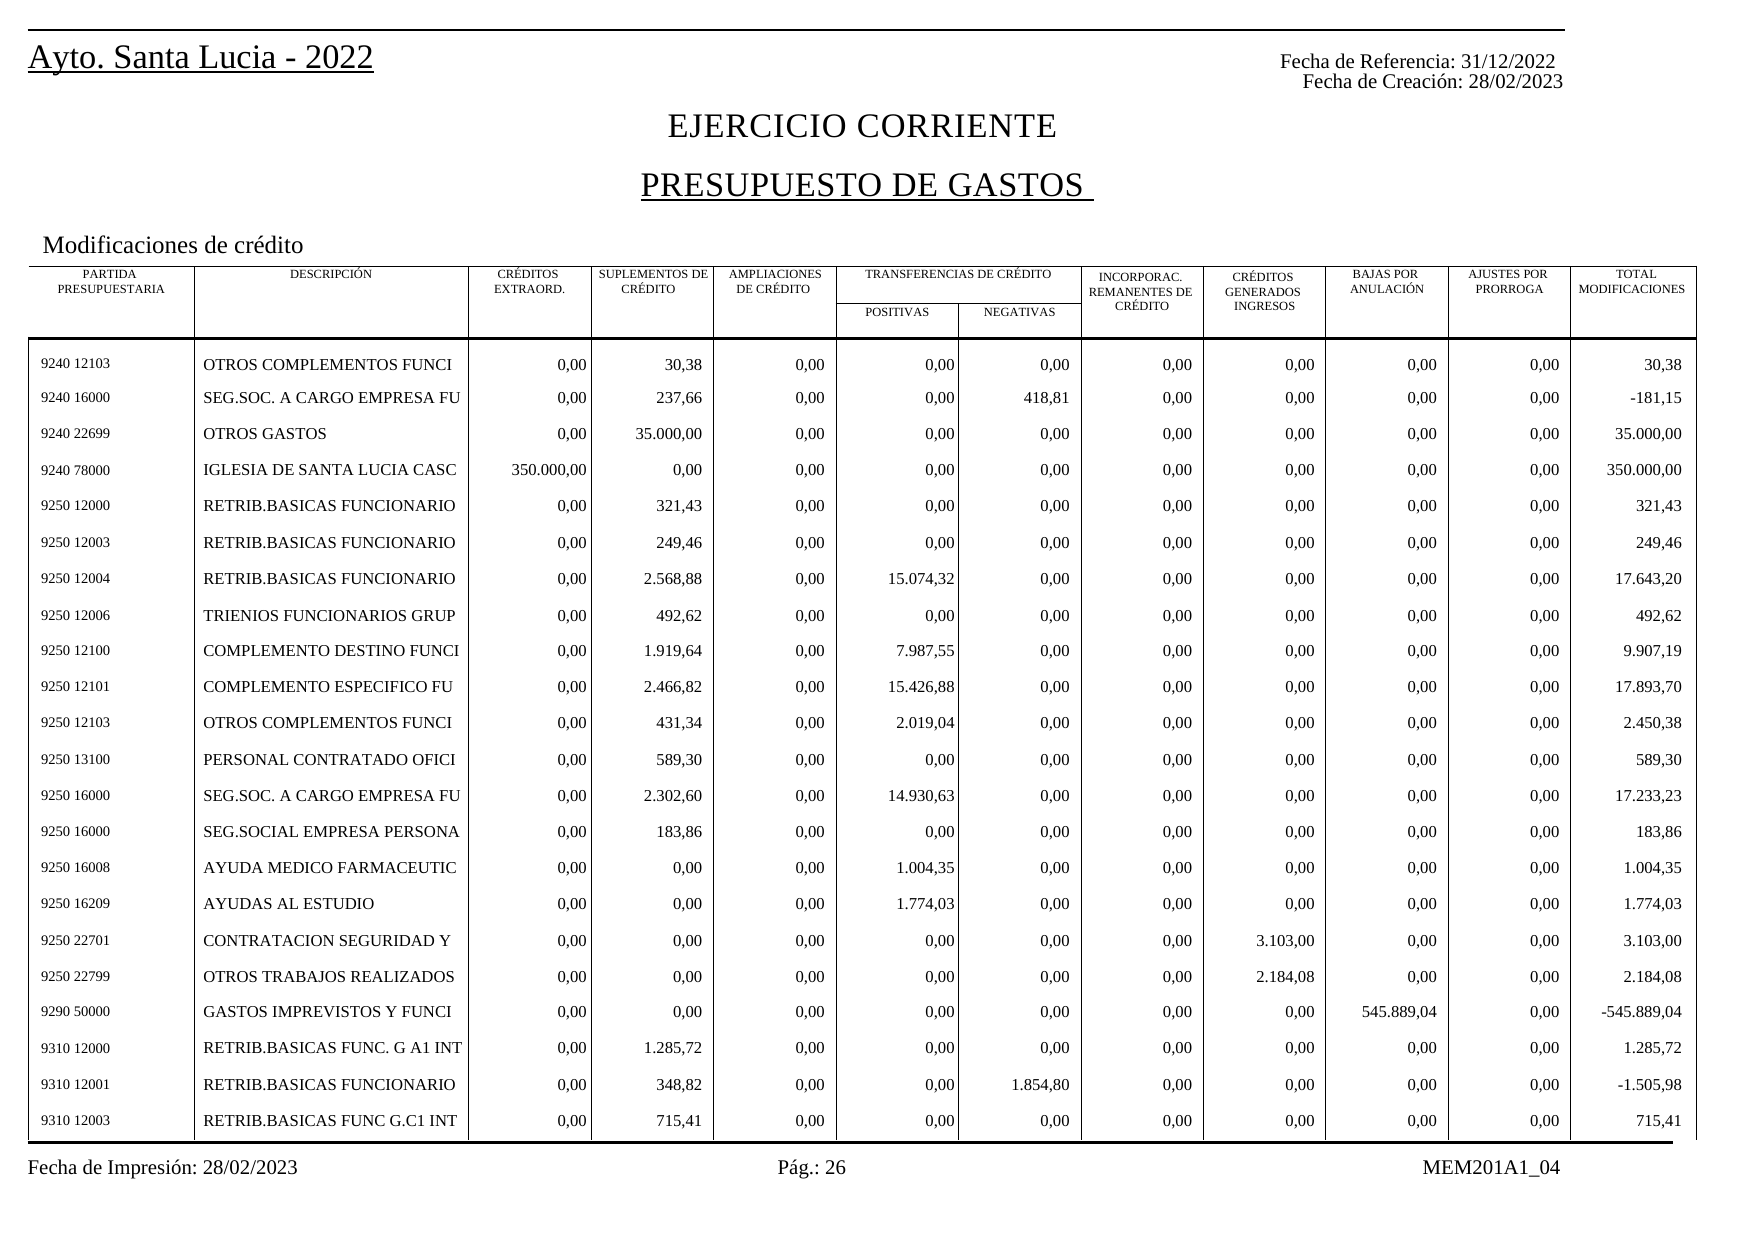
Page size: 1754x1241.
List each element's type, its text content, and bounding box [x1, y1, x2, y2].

table_cell 9250 12006 [29, 596, 194, 632]
table_cell 0,00 [714, 524, 836, 560]
table_cell -545.889,04 [1571, 994, 1696, 1030]
table_cell 0,00 [959, 849, 1081, 885]
table_cell TRIENIOS FUNCIONARIOS GRUP [195, 596, 468, 632]
table_cell 0,00 [959, 1102, 1081, 1140]
table_cell 321,43 [1571, 488, 1696, 524]
table_cell 0,00 [714, 813, 836, 849]
table_cell 0,00 [1326, 849, 1448, 885]
table_cell 0,00 [469, 632, 591, 668]
table_cell 0,00 [1449, 560, 1570, 596]
table_cell 0,00 [837, 994, 958, 1030]
table_cell 0,00 [1082, 994, 1203, 1030]
table_header BAJAS POR ANULACIÓN [1326, 267, 1448, 337]
table_cell 0,00 [959, 340, 1081, 379]
table_cell 0,00 [1204, 994, 1325, 1030]
table_cell 0,00 [714, 1066, 836, 1102]
table_header CRÉDITOS GENERADOS INGRESOS [1204, 267, 1325, 337]
table_cell 0,00 [1326, 885, 1448, 922]
table_cell POSITIVAS [837, 304, 958, 337]
table_cell 0,00 [592, 922, 713, 957]
table_cell 0,00 [1449, 524, 1570, 560]
table_cell 15.426,88 [837, 669, 958, 704]
table_cell RETRIB.BASICAS FUNC. G A1 INT [195, 1030, 468, 1066]
table_cell 0,00 [1449, 741, 1570, 777]
table_cell 3.103,00 [1204, 922, 1325, 957]
table_cell 0,00 [1326, 560, 1448, 596]
table_cell 0,00 [1449, 451, 1570, 487]
table_cell 9250 16209 [29, 885, 194, 922]
table_cell 9250 12000 [29, 488, 194, 524]
table_cell 0,00 [1204, 849, 1325, 885]
table_cell 0,00 [1326, 596, 1448, 632]
table_cell 0,00 [714, 488, 836, 524]
table_cell 249,46 [1571, 524, 1696, 560]
text PRESUPUESTO DE GASTOS [27, 167, 1697, 204]
table_cell 0,00 [469, 524, 591, 560]
table_cell RETRIB.BASICAS FUNCIONARIO [195, 1066, 468, 1102]
table_cell 0,00 [1082, 379, 1203, 415]
table_cell 1.919,64 [592, 632, 713, 668]
table_header AJUSTES POR PRORROGA [1449, 267, 1570, 337]
table_cell RETRIB.BASICAS FUNC G.C1 INT [195, 1102, 468, 1140]
table_cell 0,00 [1082, 741, 1203, 777]
table_cell 30,38 [1571, 340, 1696, 379]
table_cell 0,00 [837, 922, 958, 957]
table_cell 0,00 [469, 885, 591, 922]
table_cell 0,00 [1326, 922, 1448, 957]
table_cell 0,00 [1082, 958, 1203, 993]
table_cell 0,00 [469, 379, 591, 415]
table_cell 589,30 [592, 741, 713, 777]
table_cell 0,00 [1449, 415, 1570, 451]
table_cell 0,00 [1449, 777, 1570, 813]
table_cell 0,00 [714, 560, 836, 596]
table_cell 9250 22701 [29, 922, 194, 957]
table_cell 0,00 [959, 1030, 1081, 1066]
table_cell 0,00 [1326, 524, 1448, 560]
table_cell 9.907,19 [1571, 632, 1696, 668]
table_cell 0,00 [837, 741, 958, 777]
table_cell 9240 16000 [29, 379, 194, 415]
table_cell 0,00 [714, 379, 836, 415]
table_cell 0,00 [1082, 596, 1203, 632]
table_cell 350.000,00 [1571, 451, 1696, 487]
table_cell 0,00 [959, 777, 1081, 813]
table_cell 0,00 [1082, 1066, 1203, 1102]
table_cell 0,00 [959, 705, 1081, 741]
table_cell 0,00 [1082, 415, 1203, 451]
table_cell 492,62 [592, 596, 713, 632]
table_cell 0,00 [959, 922, 1081, 957]
table_cell CONTRATACION SEGURIDAD Y [195, 922, 468, 957]
table_cell 15.074,32 [837, 560, 958, 596]
table_cell SEG.SOC. A CARGO EMPRESA FU [195, 777, 468, 813]
table_cell 0,00 [959, 958, 1081, 993]
table_cell 0,00 [959, 415, 1081, 451]
table_cell 0,00 [469, 705, 591, 741]
table_cell NEGATIVAS [959, 304, 1081, 337]
table_cell 1.004,35 [837, 849, 958, 885]
table_cell 0,00 [1326, 777, 1448, 813]
table_cell 0,00 [714, 922, 836, 957]
table_cell 0,00 [1082, 524, 1203, 560]
table_cell 0,00 [1326, 451, 1448, 487]
table_cell 0,00 [592, 451, 713, 487]
table_cell 9250 12101 [29, 669, 194, 704]
table_cell 0,00 [1204, 777, 1325, 813]
table_cell 0,00 [714, 777, 836, 813]
table_cell 0,00 [1082, 451, 1203, 487]
table_cell 35.000,00 [592, 415, 713, 451]
table_cell 183,86 [1571, 813, 1696, 849]
table_cell 9310 12000 [29, 1030, 194, 1066]
table_cell 2.466,82 [592, 669, 713, 704]
table_cell 237,66 [592, 379, 713, 415]
table_cell 0,00 [1326, 1030, 1448, 1066]
table_cell 0,00 [1204, 669, 1325, 704]
table_cell 545.889,04 [1326, 994, 1448, 1030]
table_cell 0,00 [592, 958, 713, 993]
table_cell 0,00 [1082, 705, 1203, 741]
table_cell 0,00 [1082, 340, 1203, 379]
table_cell 9250 13100 [29, 741, 194, 777]
table_cell 0,00 [1326, 741, 1448, 777]
table_cell 0,00 [1082, 813, 1203, 849]
table_cell 0,00 [1449, 632, 1570, 668]
table_cell 0,00 [592, 994, 713, 1030]
table_cell 0,00 [592, 849, 713, 885]
table_header AMPLIACIONES DE CRÉDITO [714, 267, 836, 337]
table_cell 0,00 [714, 1102, 836, 1140]
table_cell 35.000,00 [1571, 415, 1696, 451]
table_cell 0,00 [714, 705, 836, 741]
table_cell 183,86 [592, 813, 713, 849]
table_cell 0,00 [714, 632, 836, 668]
table_cell 0,00 [837, 451, 958, 487]
table_cell OTROS COMPLEMENTOS FUNCI [195, 705, 468, 741]
table_cell 0,00 [714, 415, 836, 451]
table_cell 0,00 [1082, 885, 1203, 922]
table_cell COMPLEMENTO ESPECIFICO FU [195, 669, 468, 704]
table_cell 9250 12003 [29, 524, 194, 560]
table_cell -181,15 [1571, 379, 1696, 415]
table_cell 2.184,08 [1204, 958, 1325, 993]
table_cell 0,00 [1204, 1030, 1325, 1066]
table_cell 0,00 [959, 524, 1081, 560]
table_cell 1.854,80 [959, 1066, 1081, 1102]
table_cell SEG.SOC. A CARGO EMPRESA FU [195, 379, 468, 415]
table_cell OTROS COMPLEMENTOS FUNCI [195, 340, 468, 379]
table_cell 9250 22799 [29, 958, 194, 993]
table_cell 0,00 [1204, 379, 1325, 415]
table_cell 431,34 [592, 705, 713, 741]
table_cell 0,00 [959, 632, 1081, 668]
table_cell 0,00 [1449, 488, 1570, 524]
table_cell 2.019,04 [837, 705, 958, 741]
table_cell 0,00 [837, 1030, 958, 1066]
table_cell 0,00 [1082, 560, 1203, 596]
table_cell 0,00 [1204, 524, 1325, 560]
table_cell 0,00 [1082, 669, 1203, 704]
table_cell 0,00 [959, 560, 1081, 596]
table_cell RETRIB.BASICAS FUNCIONARIO [195, 488, 468, 524]
table_cell 0,00 [1449, 596, 1570, 632]
table_cell 0,00 [469, 741, 591, 777]
table_cell 9290 50000 [29, 994, 194, 1030]
table_cell 0,00 [1326, 958, 1448, 993]
table_cell 0,00 [1449, 705, 1570, 741]
table_cell 17.233,23 [1571, 777, 1696, 813]
table_cell 0,00 [1326, 379, 1448, 415]
table_cell 17.643,20 [1571, 560, 1696, 596]
table_header PARTIDA PRESUPUESTARIA [29, 267, 194, 337]
table_cell 0,00 [1326, 813, 1448, 849]
table_cell 0,00 [1326, 632, 1448, 668]
text Modificaciones de crédito [42, 232, 1697, 258]
table_cell 0,00 [1326, 340, 1448, 379]
table_cell 2.568,88 [592, 560, 713, 596]
table_cell 9240 22699 [29, 415, 194, 451]
table_cell AYUDA MEDICO FARMACEUTIC [195, 849, 468, 885]
table_cell 9250 12103 [29, 705, 194, 741]
table_cell 0,00 [1449, 379, 1570, 415]
table_cell GASTOS IMPREVISTOS Y FUNCI [195, 994, 468, 1030]
table_cell 350.000,00 [469, 451, 591, 487]
table_cell 0,00 [1449, 958, 1570, 993]
table_cell 1.004,35 [1571, 849, 1696, 885]
table_cell 9250 16008 [29, 849, 194, 885]
table_cell 0,00 [469, 415, 591, 451]
table_cell 0,00 [1204, 632, 1325, 668]
table_cell IGLESIA DE SANTA LUCIA CASC [195, 451, 468, 487]
table_cell 0,00 [714, 741, 836, 777]
table_cell 589,30 [1571, 741, 1696, 777]
table_cell 0,00 [714, 994, 836, 1030]
table_cell 0,00 [1082, 849, 1203, 885]
table_cell 0,00 [469, 488, 591, 524]
table_cell 0,00 [1204, 415, 1325, 451]
table_cell 0,00 [959, 669, 1081, 704]
table_cell 3.103,00 [1571, 922, 1696, 957]
table_cell 0,00 [1204, 705, 1325, 741]
table_cell PERSONAL CONTRATADO OFICI [195, 741, 468, 777]
table_cell 0,00 [714, 596, 836, 632]
table_cell 1.774,03 [1571, 885, 1696, 922]
table_cell 0,00 [714, 340, 836, 379]
table_cell 0,00 [1082, 632, 1203, 668]
table_cell 0,00 [959, 994, 1081, 1030]
text EJERCICIO CORRIENTE [27, 108, 1697, 144]
table_cell 0,00 [1204, 741, 1325, 777]
table_cell 0,00 [1204, 885, 1325, 922]
table_cell 0,00 [1449, 849, 1570, 885]
table_cell 9240 12103 [29, 340, 194, 379]
table_cell 249,46 [592, 524, 713, 560]
table_cell 0,00 [1449, 669, 1570, 704]
table_cell 0,00 [469, 958, 591, 993]
table_cell 492,62 [1571, 596, 1696, 632]
table_cell 0,00 [1204, 596, 1325, 632]
table_cell 0,00 [837, 379, 958, 415]
table_cell 0,00 [1449, 922, 1570, 957]
table_cell 0,00 [469, 1102, 591, 1140]
text Fecha de Creación: 28/02/2023 [1302, 76, 1697, 91]
table_cell 0,00 [959, 451, 1081, 487]
table_cell 0,00 [959, 885, 1081, 922]
table_cell 0,00 [1326, 1066, 1448, 1102]
table_cell 348,82 [592, 1066, 713, 1102]
table_cell 0,00 [1326, 669, 1448, 704]
table_cell RETRIB.BASICAS FUNCIONARIO [195, 524, 468, 560]
table_cell 0,00 [837, 340, 958, 379]
table_cell 9240 78000 [29, 451, 194, 487]
table_cell 321,43 [592, 488, 713, 524]
table_cell 9310 12003 [29, 1102, 194, 1140]
table_cell RETRIB.BASICAS FUNCIONARIO [195, 560, 468, 596]
table_cell 0,00 [1449, 994, 1570, 1030]
table_cell 0,00 [1204, 488, 1325, 524]
text Ayto. Santa Lucia - 2022 Fecha de Referencia: 31/12/2022 [27, 40, 1697, 76]
table_header TRANSFERENCIAS DE CRÉDITO [837, 267, 1081, 303]
table_cell 0,00 [1082, 488, 1203, 524]
table_cell 0,00 [1204, 813, 1325, 849]
table_cell 1.774,03 [837, 885, 958, 922]
table_cell 0,00 [1449, 1102, 1570, 1140]
table_header DESCRIPCIÓN [195, 267, 468, 337]
table_cell 0,00 [959, 596, 1081, 632]
table_cell 2.184,08 [1571, 958, 1696, 993]
table_cell 715,41 [1571, 1102, 1696, 1140]
table_cell OTROS TRABAJOS REALIZADOS [195, 958, 468, 993]
table_cell 0,00 [1326, 488, 1448, 524]
table_cell 0,00 [837, 813, 958, 849]
table_cell 0,00 [959, 741, 1081, 777]
table_cell 0,00 [714, 1030, 836, 1066]
table_cell 0,00 [714, 958, 836, 993]
table_cell -1.505,98 [1571, 1066, 1696, 1102]
table_cell 1.285,72 [592, 1030, 713, 1066]
table_cell 0,00 [1204, 1102, 1325, 1140]
table_cell 0,00 [1082, 777, 1203, 813]
table_cell 0,00 [1082, 1030, 1203, 1066]
table_cell 0,00 [469, 560, 591, 596]
table_cell 0,00 [1449, 813, 1570, 849]
table_cell 0,00 [469, 777, 591, 813]
table_cell 30,38 [592, 340, 713, 379]
table_cell 0,00 [1449, 1030, 1570, 1066]
table_cell 0,00 [1204, 340, 1325, 379]
table_cell AYUDAS AL ESTUDIO [195, 885, 468, 922]
table_cell 0,00 [592, 885, 713, 922]
table_cell 9250 12004 [29, 560, 194, 596]
table_header CRÉDITOS EXTRAORD. [469, 267, 591, 337]
table_header TOTAL MODIFICACIONES [1571, 267, 1696, 337]
table_cell 9250 12100 [29, 632, 194, 668]
table_cell 0,00 [469, 994, 591, 1030]
table_cell 0,00 [714, 885, 836, 922]
table_cell 0,00 [1082, 922, 1203, 957]
table_cell 0,00 [959, 488, 1081, 524]
table_cell 0,00 [837, 596, 958, 632]
table_cell 0,00 [837, 524, 958, 560]
table_cell 0,00 [469, 849, 591, 885]
table_header SUPLEMENTOS DE CRÉDITO [592, 267, 713, 337]
table_cell 0,00 [1326, 705, 1448, 741]
table_cell 0,00 [469, 813, 591, 849]
table_cell 2.450,38 [1571, 705, 1696, 741]
table_cell 0,00 [837, 415, 958, 451]
table_cell 1.285,72 [1571, 1030, 1696, 1066]
table_cell 0,00 [1082, 1102, 1203, 1140]
table_cell OTROS GASTOS [195, 415, 468, 451]
table_cell 0,00 [1449, 1066, 1570, 1102]
table_cell 715,41 [592, 1102, 713, 1140]
table_cell 2.302,60 [592, 777, 713, 813]
table_cell 0,00 [714, 669, 836, 704]
table_cell 0,00 [837, 488, 958, 524]
table_cell 0,00 [469, 669, 591, 704]
table_cell 0,00 [959, 813, 1081, 849]
table_cell 7.987,55 [837, 632, 958, 668]
table_cell 0,00 [837, 1066, 958, 1102]
table_cell 0,00 [714, 451, 836, 487]
table_cell 0,00 [469, 922, 591, 957]
table_cell 9310 12001 [29, 1066, 194, 1102]
table_cell 0,00 [837, 1102, 958, 1140]
table_cell 0,00 [1449, 340, 1570, 379]
table_cell 0,00 [1449, 885, 1570, 922]
table_cell 0,00 [1326, 415, 1448, 451]
table_cell 0,00 [1204, 560, 1325, 596]
table_cell 17.893,70 [1571, 669, 1696, 704]
table_header INCORPORAC. REMANENTES DE CRÉDITO [1082, 267, 1203, 337]
table_cell SEG.SOCIAL EMPRESA PERSONA [195, 813, 468, 849]
table_cell 0,00 [469, 340, 591, 379]
table_cell 14.930,63 [837, 777, 958, 813]
table_cell 0,00 [469, 596, 591, 632]
table_cell 9250 16000 [29, 813, 194, 849]
table_cell 0,00 [1326, 1102, 1448, 1140]
table_cell 0,00 [714, 849, 836, 885]
table_cell 0,00 [1204, 1066, 1325, 1102]
table_cell 0,00 [469, 1030, 591, 1066]
text Fecha de Impresión: 28/02/2023 Pág.: 26 MEM201A1_04 [27, 1156, 1697, 1179]
table_cell 0,00 [469, 1066, 591, 1102]
table_cell 0,00 [1204, 451, 1325, 487]
table_cell 0,00 [837, 958, 958, 993]
table_cell 9250 16000 [29, 777, 194, 813]
table_cell COMPLEMENTO DESTINO FUNCI [195, 632, 468, 668]
table_cell 418,81 [959, 379, 1081, 415]
